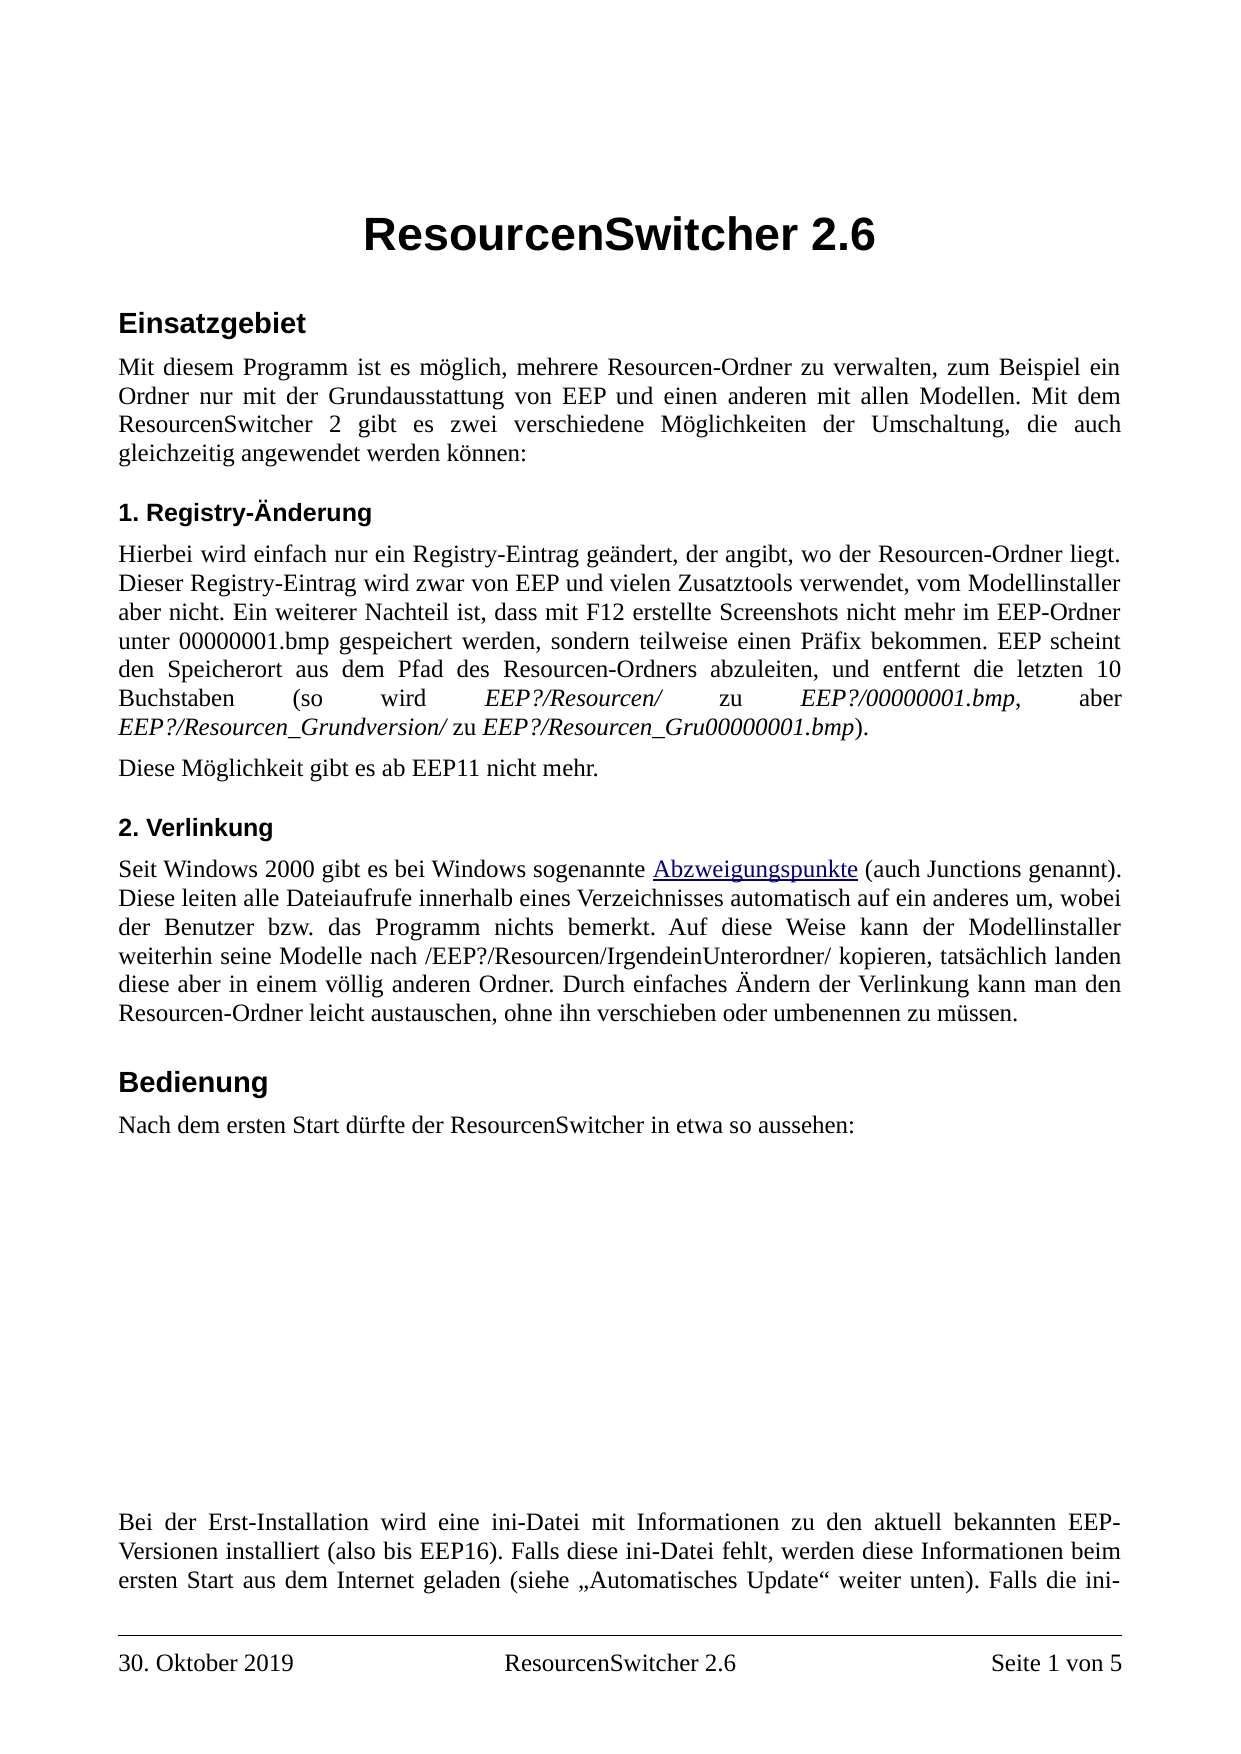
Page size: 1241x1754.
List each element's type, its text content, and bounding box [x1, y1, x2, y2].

subtitle Einsatzgebiet [118, 306, 1122, 339]
subtitle ResourcenSwitcher 2.6 [118, 207, 1122, 260]
subtitle 2. Verlinkung [118, 813, 1122, 842]
text Bei der Erst-Installation wird eine ini-Datei mit Informationen zu den aktuell bekannten EEP-Versionen installiert (also bis EEP16). Falls diese ini-Datei fehlt, werden diese Informationen beim ersten Start aus dem Internet geladen (siehe „Automatisches Update“ weiter unten). Falls die ini- [118, 1139, 1122, 1593]
subtitle 1. Registry-Änderung [118, 498, 1122, 527]
subtitle Bedienung [118, 1064, 1122, 1098]
text Nach dem ersten Start dürfte der ResourcenSwitcher in etwa so aussehen: [118, 1111, 1122, 1139]
text Hierbei wird einfach nur ein Registry-Eintrag geändert, der angibt, wo der Resourcen-Ordner liegt. Dieser Registry-Eintrag wird zwar von EEP und vielen Zusatztools verwendet, vom Modellinstaller aber nicht. Ein weiterer Nachteil ist, dass mit F12 erstellte Screenshots nicht mehr im EEP-Ordner unter 00000001.bmp gespeichert werden, sondern teilweise einen Präfix bekommen. EEP scheint den Speicherort aus dem Pfad des Resourcen-Ordners abzuleiten, und entfernt die letzten 10 Buchstaben (so wird EEP?/Resourcen/ zu EEP?/00000001.bmp, aber EEP?/Resourcen_Grundversion/ zu EEP?/Resourcen_Gru00000001.bmp). [118, 539, 1122, 741]
text Seit Windows 2000 gibt es bei Windows sogenannte Abzweigungspunkte (auch Junctions genannt). Diese leiten alle Dateiaufrufe innerhalb eines Verzeichnisses automatisch auf ein anderes um, wobei der Benutzer bzw. das Programm nichts bemerkt. Auf diese Weise kann der Modellinstaller weiterhin seine Modelle nach /EEP?/Resourcen/IrgendeinUnterordner/ kopieren, tatsächlich landen diese aber in einem völlig anderen Ordner. Durch einfaches Ändern der Verlinkung kann man den Resourcen-Ordner leicht austauschen, ohne ihn verschieben oder umbenennen zu müssen. [118, 854, 1122, 1027]
text Mit diesem Programm ist es möglich, mehrere Resourcen-Ordner zu verwalten, zum Beispiel ein Ordner nur mit der Grundausstattung von EEP und einen anderen mit allen Modellen. Mit dem ResourcenSwitcher 2 gibt es zwei verschiedene Möglichkeiten der Umschaltung, die auch gleichzeitig angewendet werden können: [118, 352, 1122, 467]
text Diese Möglichkeit gibt es ab EEP11 nicht mehr. [118, 753, 1122, 782]
